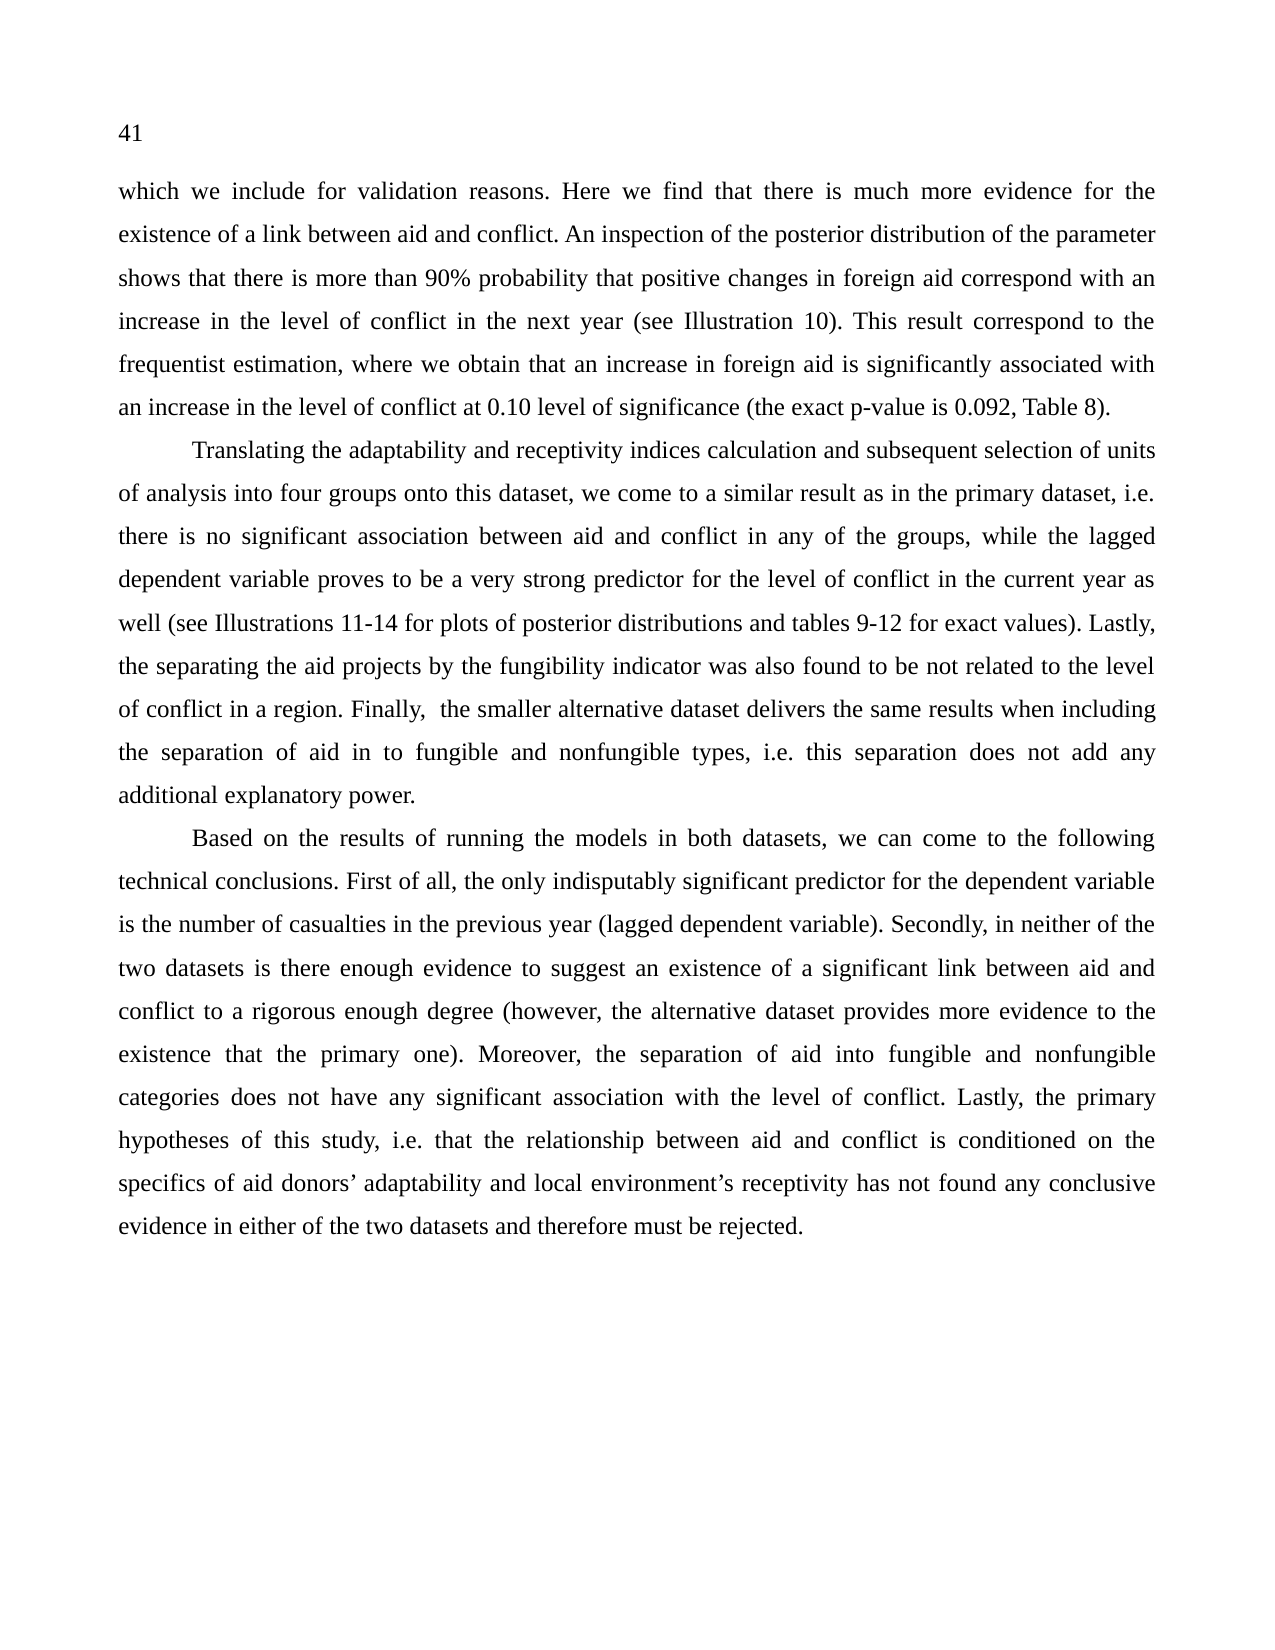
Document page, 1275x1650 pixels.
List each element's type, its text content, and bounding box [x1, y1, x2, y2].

text which we include for validation reasons. Here we find that there is much more evidence for the existence of a link between aid and conflict. An inspection of the posterior distribution of the parameter shows that there is more than 90% probability that positive changes in foreign aid correspond with an increase in the level of conflict in the next year (see Illustration 10). This result correspond to the frequentist estimation, where we obtain that an increase in foreign aid is significantly associated with an increase in the level of conflict at 0.10 level of significance (the exact p-value is 0.092, Table 8). [118, 176, 1157, 421]
text Translating the adaptability and receptivity indices calculation and subsequent selection of units of analysis into four groups onto this dataset, we come to a similar result as in the primary dataset, i.e. there is no significant association between aid and conflict in any of the groups, while the lagged dependent variable proves to be a very strong predictor for the level of conflict in the current year as well (see Illustrations 11-14 for plots of posterior distributions and tables 9-12 for exact values). Lastly, the separating the aid projects by the fungibility indicator was also found to be not related to the level of conflict in a region. Finally, the smaller alternative dataset delivers the same results when including the separation of aid in to fungible and nonfungible types, i.e. this separation does not add any additional explanatory power. [118, 435, 1157, 809]
text Based on the results of running the models in both datasets, we can come to the following technical conclusions. First of all, the only indisputably significant predictor for the dependent variable is the number of casualties in the previous year (lagged dependent variable). Secondly, in neither of the two datasets is there enough evidence to suggest an existence of a significant link between aid and conflict to a rigorous enough degree (however, the alternative dataset provides more evidence to the existence that the primary one). Moreover, the separation of aid into fungible and nonfungible categories does not have any significant association with the level of conflict. Lastly, the primary hypotheses of this study, i.e. that the relationship between aid and conflict is conditioned on the specifics of aid donors’ adaptability and local environment’s receptivity has not found any conclusive evidence in either of the two datasets and therefore must be rejected. [118, 823, 1157, 1240]
